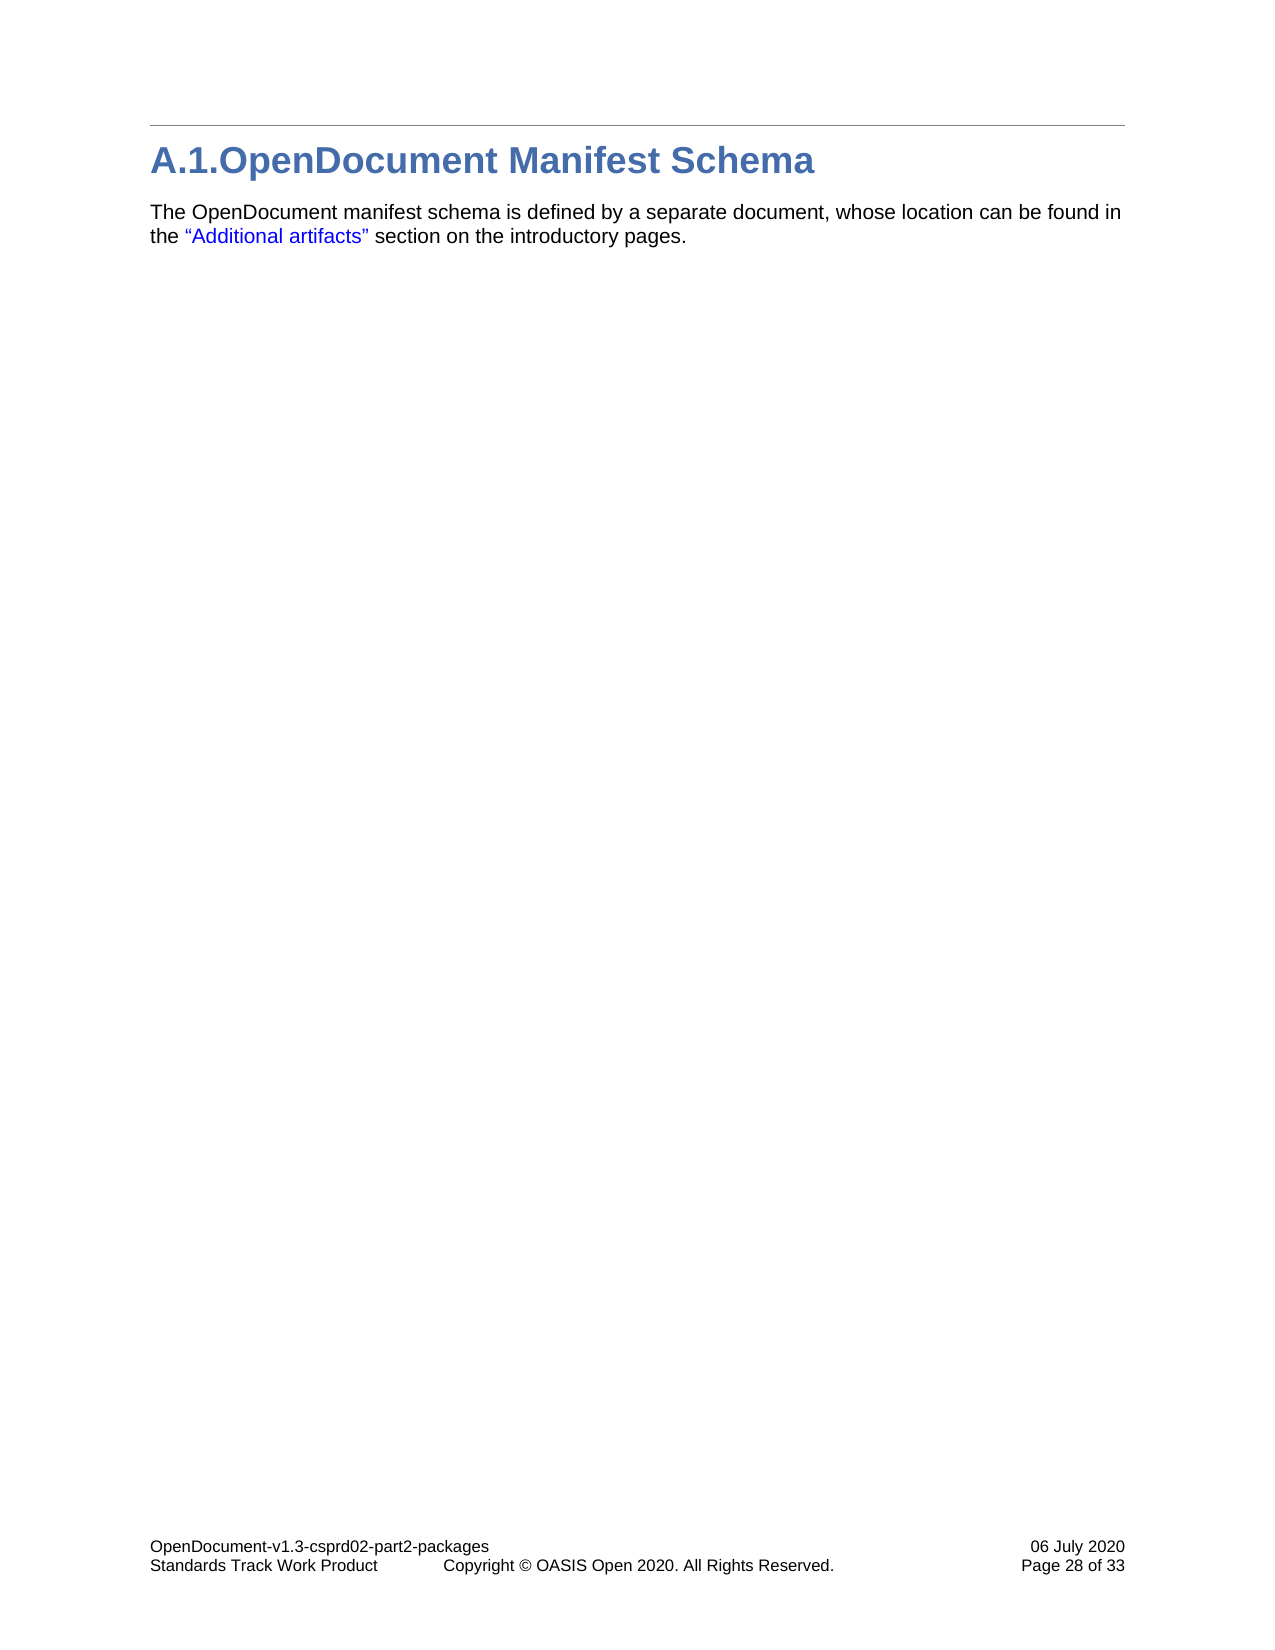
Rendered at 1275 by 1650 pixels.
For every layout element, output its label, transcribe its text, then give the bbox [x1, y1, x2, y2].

text The OpenDocument manifest schema is defined by a separate document, whose location can be found in the “Additional artifacts” section on the introductory pages. [150, 200, 1125, 248]
